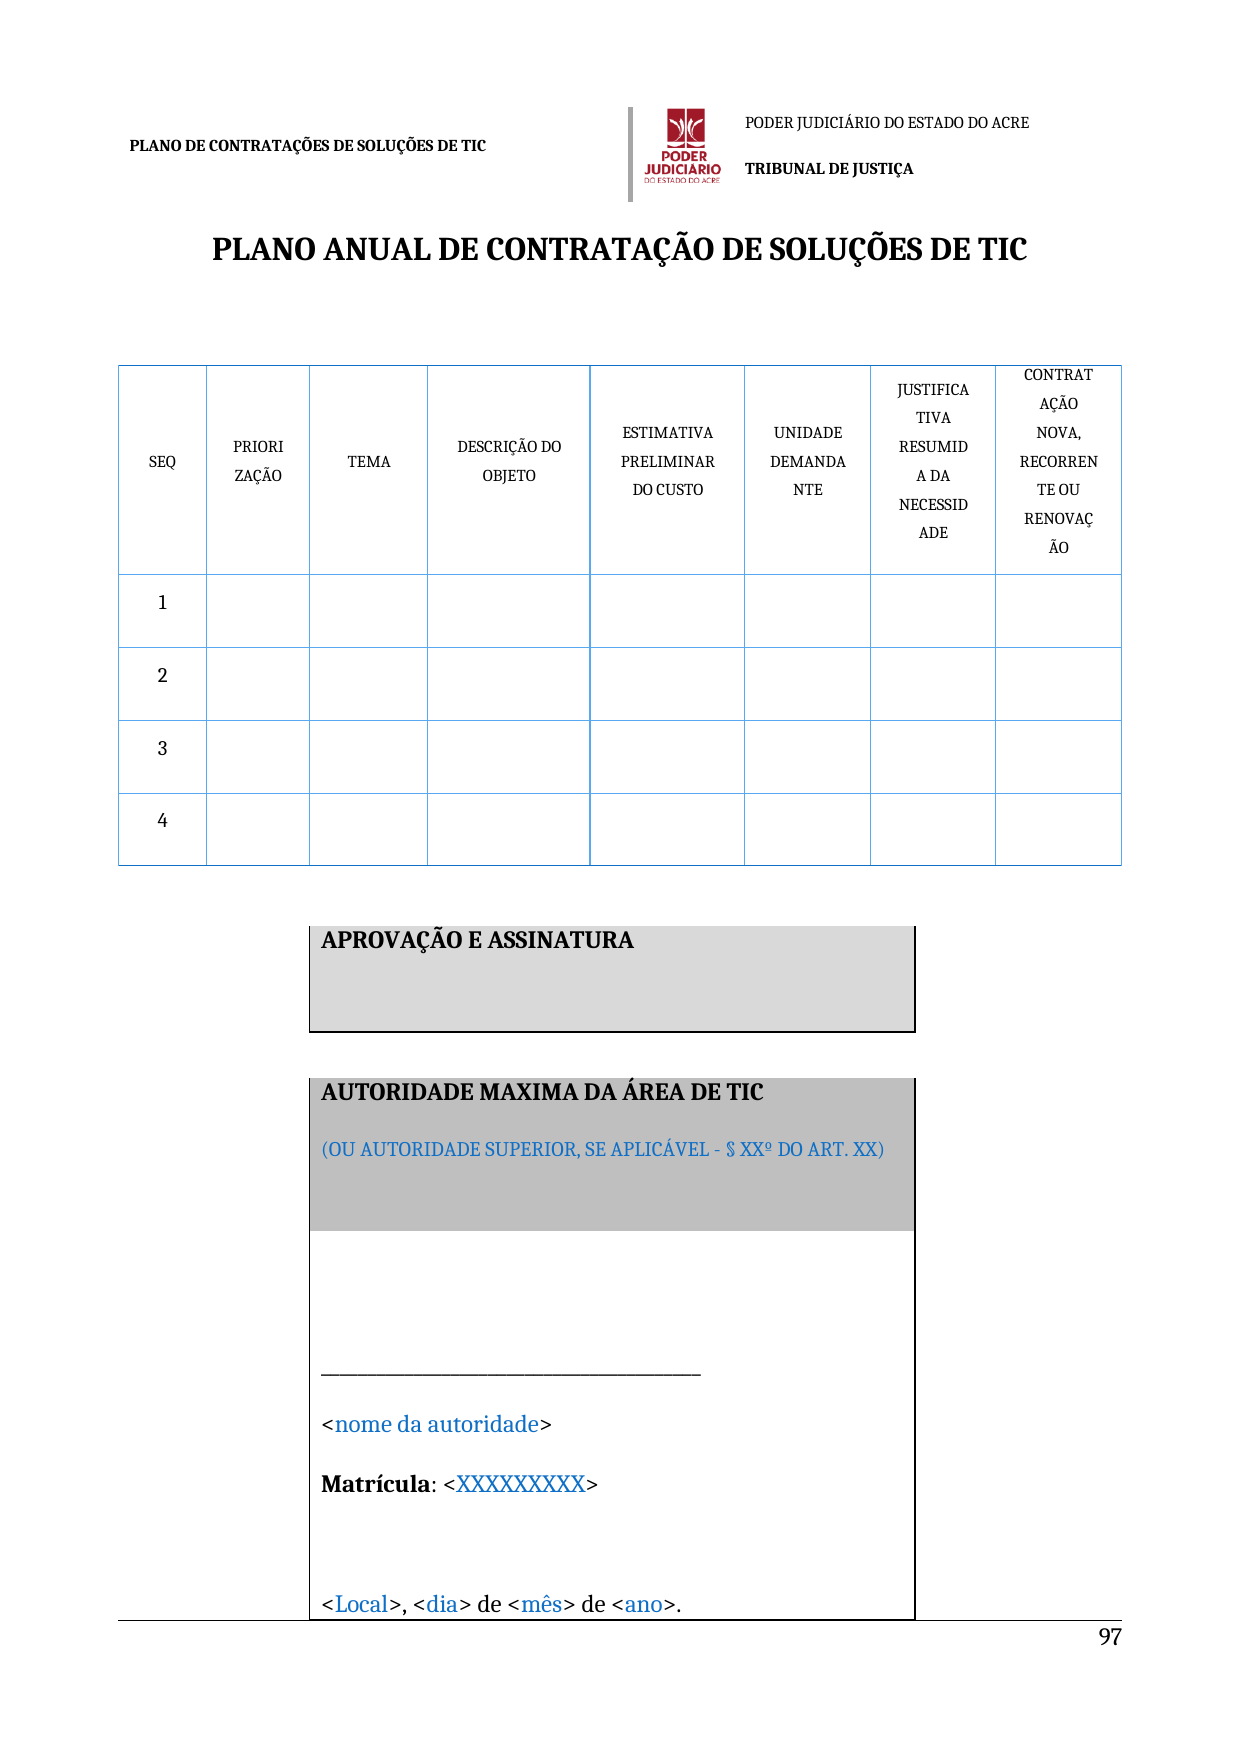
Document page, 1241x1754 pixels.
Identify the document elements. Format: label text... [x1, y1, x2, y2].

table_header JUSTIFICATIVA RESUMIDA DA NECESSIDADE [871, 366, 995, 574]
table_cell [118, 1031, 309, 1078]
table_header [916, 926, 1121, 1031]
table_header CONTRATAÇÃO NOVA, RECORRENTE OU RENOVAÇÃO [996, 366, 1121, 574]
table_cell [915, 1031, 1121, 1078]
table_cell [310, 1033, 915, 1078]
table_cell 1 [119, 575, 206, 647]
table_cell [591, 648, 744, 720]
table_cell [207, 575, 309, 647]
table_cell [745, 648, 870, 720]
table_cell [996, 721, 1121, 793]
table_header SEQ [119, 366, 206, 574]
table_cell [871, 648, 995, 720]
table_cell 2 [119, 648, 206, 720]
table_cell [871, 575, 995, 647]
table_cell [871, 721, 995, 793]
table_cell [207, 721, 309, 793]
table_cell [745, 794, 870, 865]
table_cell [916, 1231, 1121, 1618]
table_header APROVAÇÃO E ASSINATURA [310, 926, 914, 1031]
text PLANO ANUAL DE CONTRATAÇÃO DE SOLUÇÕES DE TIC [118, 231, 1122, 269]
table_cell [428, 575, 589, 647]
table_cell [996, 648, 1121, 720]
table_cell [745, 575, 870, 647]
table_cell [428, 648, 589, 720]
table_cell [118, 1078, 309, 1231]
table_cell [310, 794, 427, 865]
table_cell [871, 794, 995, 865]
table_cell [916, 1078, 1121, 1231]
table_cell [207, 648, 309, 720]
table_cell [745, 721, 870, 793]
table_header TEMA [310, 366, 427, 574]
table_header ESTIMATIVA PRELIMINAR DO CUSTO [591, 366, 744, 574]
table_cell 4 [119, 794, 206, 865]
table_cell _________________________________________ <nome da autoridade> Matrícula: <XXXXXXXXX> <Local>, <dia> de <mês> de <ano>. [310, 1231, 914, 1618]
table_cell [428, 721, 589, 793]
table_header UNIDADE DEMANDANTE [745, 366, 870, 574]
table_cell [996, 575, 1121, 647]
table_cell [310, 648, 427, 720]
table_cell [310, 721, 427, 793]
table_header DESCRIÇÃO DO OBJETO [428, 366, 589, 574]
picture [641, 106, 723, 186]
table_cell [118, 1231, 309, 1618]
table_cell [428, 794, 589, 865]
table_cell [310, 575, 427, 647]
table_cell [591, 575, 744, 647]
table_cell [591, 794, 744, 865]
table_cell [591, 721, 744, 793]
table_cell [996, 794, 1121, 865]
table_cell 3 [119, 721, 206, 793]
table_header PRIORIZAÇÃO [207, 366, 309, 574]
table_cell [207, 794, 309, 865]
table_header [118, 926, 309, 1031]
table_cell AUTORIDADE MAXIMA DA ÁREA DE TIC (OU AUTORIDADE SUPERIOR, SE APLICÁVEL - § XXº DO ART. XX) [310, 1078, 914, 1231]
